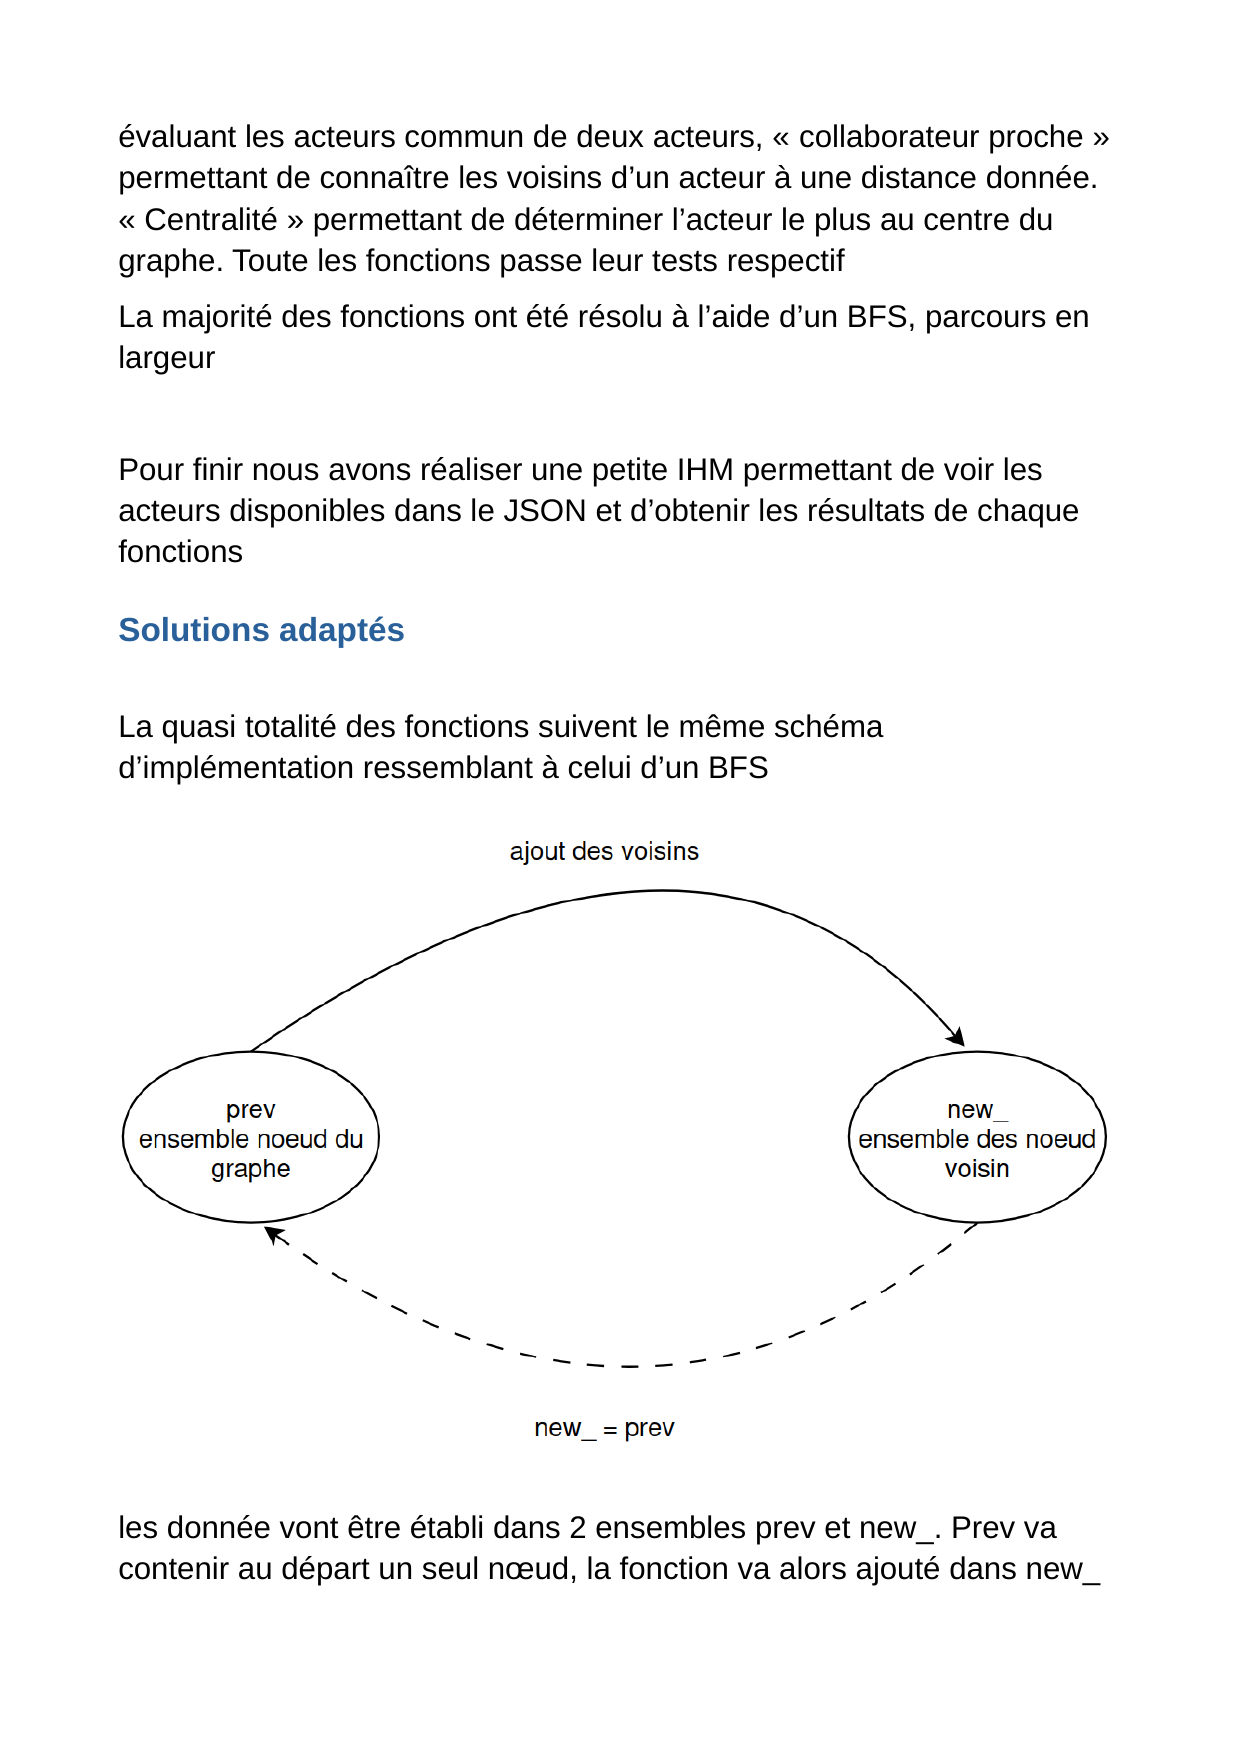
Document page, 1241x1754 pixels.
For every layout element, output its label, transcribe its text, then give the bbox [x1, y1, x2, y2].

text les donnée vont être établi dans 2 ensembles prev et new_. Prev va contenir au départ un seul nœud, la fonction va alors ajouté dans new_ [118, 1509, 1122, 1586]
text évaluant les acteurs commun de deux acteurs, « collaborateur proche » permettant de connaître les voisins d’un acteur à une distance donnée. « Centralité » permettant de déterminer l’acteur le plus au centre du graphe. Toute les fonctions passe leur tests respectif [118, 118, 1122, 278]
text La majorité des fonctions ont été résolu à l’aide d’un BFS, parcours en largeur [118, 298, 1122, 375]
subtitle Solutions adaptés [118, 610, 1122, 648]
picture [116, 835, 1121, 1448]
text Pour finir nous avons réaliser une petite IHM permettant de voir les acteurs disponibles dans le JSON et d’obtenir les résultats de chaque fonctions [118, 451, 1122, 569]
text La quasi totalité des fonctions suivent le même schéma d’implémentation ressemblant à celui d’un BFS [118, 708, 1122, 786]
